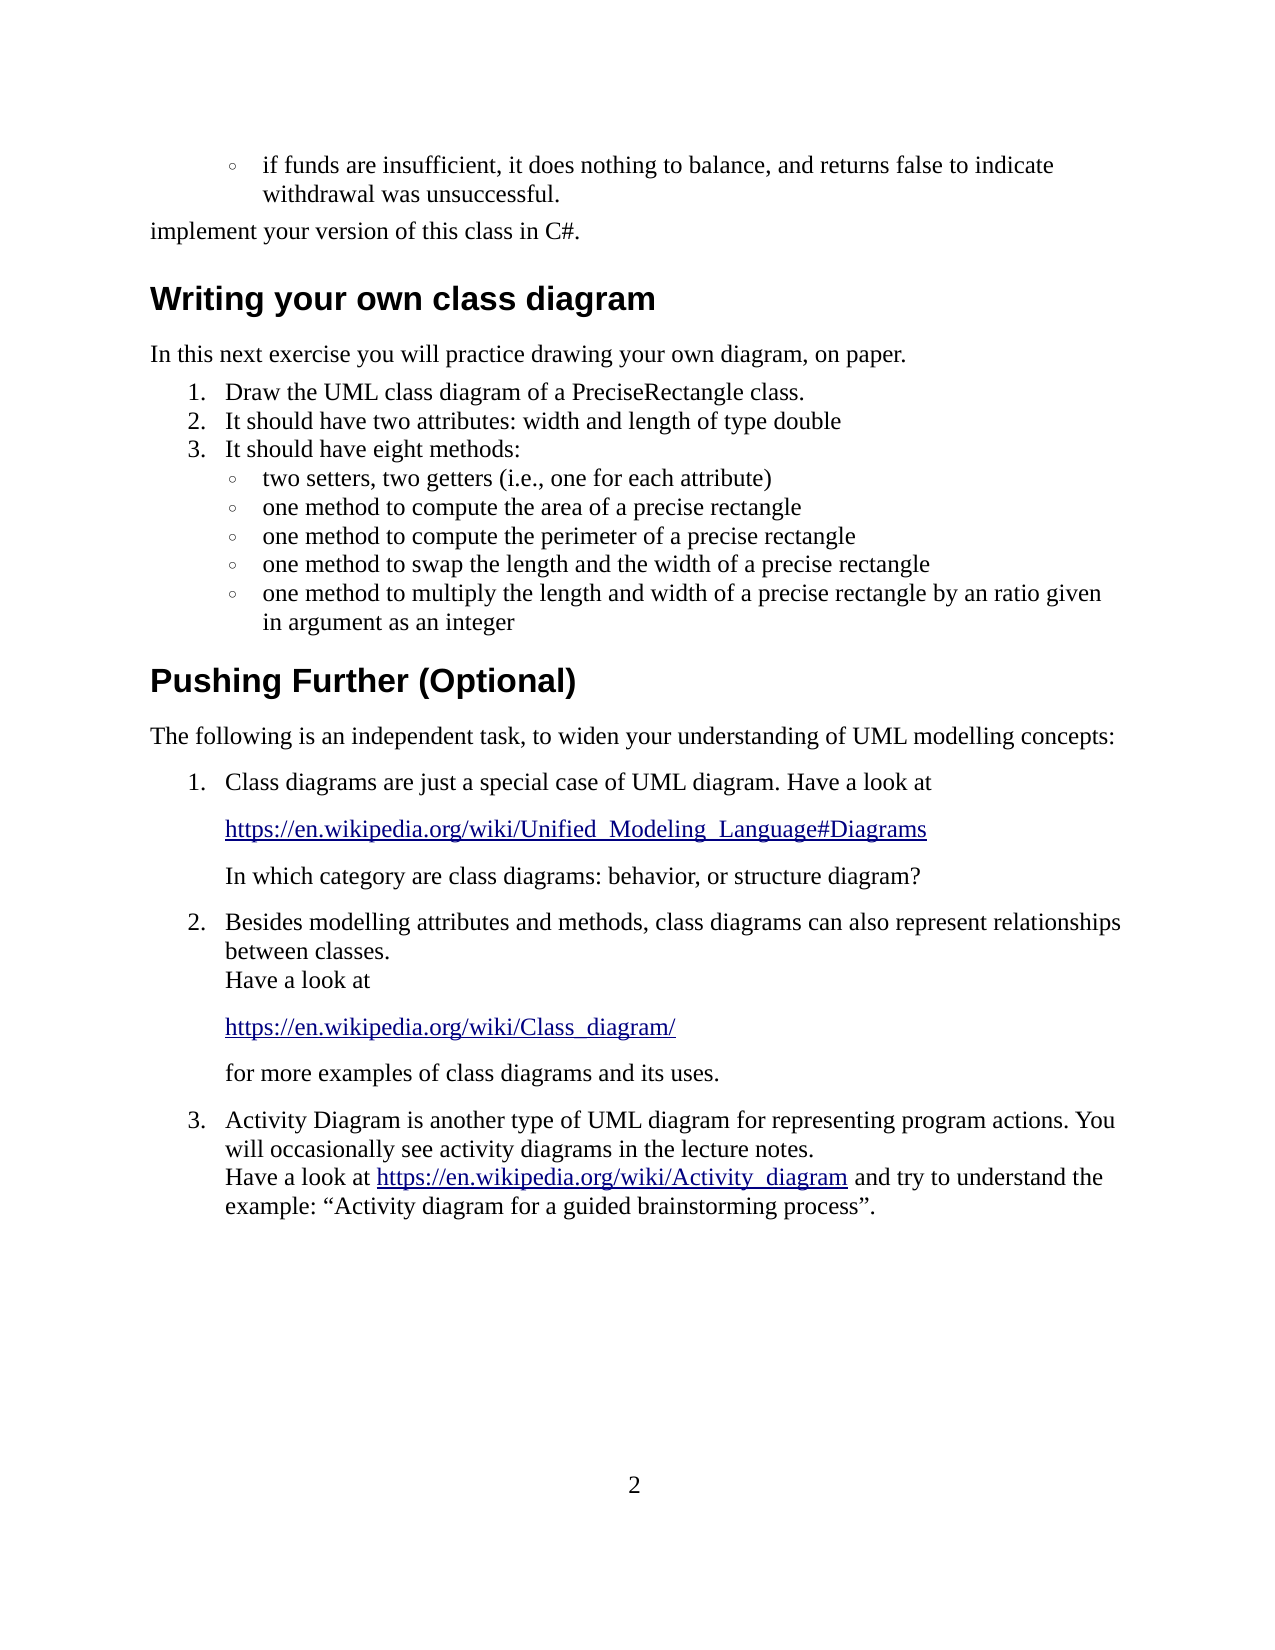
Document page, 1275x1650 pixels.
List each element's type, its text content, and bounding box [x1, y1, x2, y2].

list if funds are insufficient, it does nothing to balance, and returns false to indicate withdrawal was unsuccessful. [225, 150, 1125, 207]
list Class diagrams are just a special case of UML diagram. Have a look at [187, 767, 1125, 796]
list one method to multiply the length and width of a precise rectangle by an ratio given in argument as an integer [225, 578, 1125, 636]
text The following is an independent task, to widen your understanding of UML modelling concepts: [150, 721, 1125, 749]
list It should have two attributes: width and length of type double [187, 406, 1125, 434]
text In this next exercise you will practice drawing your own diagram, on paper. [150, 339, 1125, 368]
list https://en.wikipedia.org/wiki/Class_diagram/ [187, 1012, 1125, 1040]
subtitle Writing your own class diagram [150, 279, 1125, 318]
list Activity Diagram is another type of UML diagram for representing program actions. You will occasionally see activity diagrams in the lecture notes. Have a look at https://en.wikipedia.org/wiki/Activity_diagram and try to understand the example: “Activity diagram for a guided brainstorming process”. [187, 1105, 1125, 1220]
text implement your version of this class in C#. [150, 216, 1125, 245]
subtitle Pushing Further (Optional) [150, 661, 1125, 699]
list one method to swap the length and the width of a precise rectangle [225, 549, 1125, 578]
list Besides modelling attributes and methods, class diagrams can also represent relationships between classes. Have a look at [187, 907, 1125, 994]
list Draw the UML class diagram of a PreciseRectangle class. [187, 377, 1125, 406]
list It should have eight methods: [187, 434, 1125, 463]
list https://en.wikipedia.org/wiki/Unified_Modeling_Language#Diagrams [187, 814, 1125, 843]
list one method to compute the area of a precise rectangle [225, 492, 1125, 521]
list In which category are class diagrams: behavior, or structure diagram? [187, 861, 1125, 889]
list two setters, two getters (i.e., one for each attribute) [225, 463, 1125, 492]
list one method to compute the perimeter of a precise rectangle [225, 521, 1125, 549]
list for more examples of class diagrams and its uses. [187, 1058, 1125, 1087]
